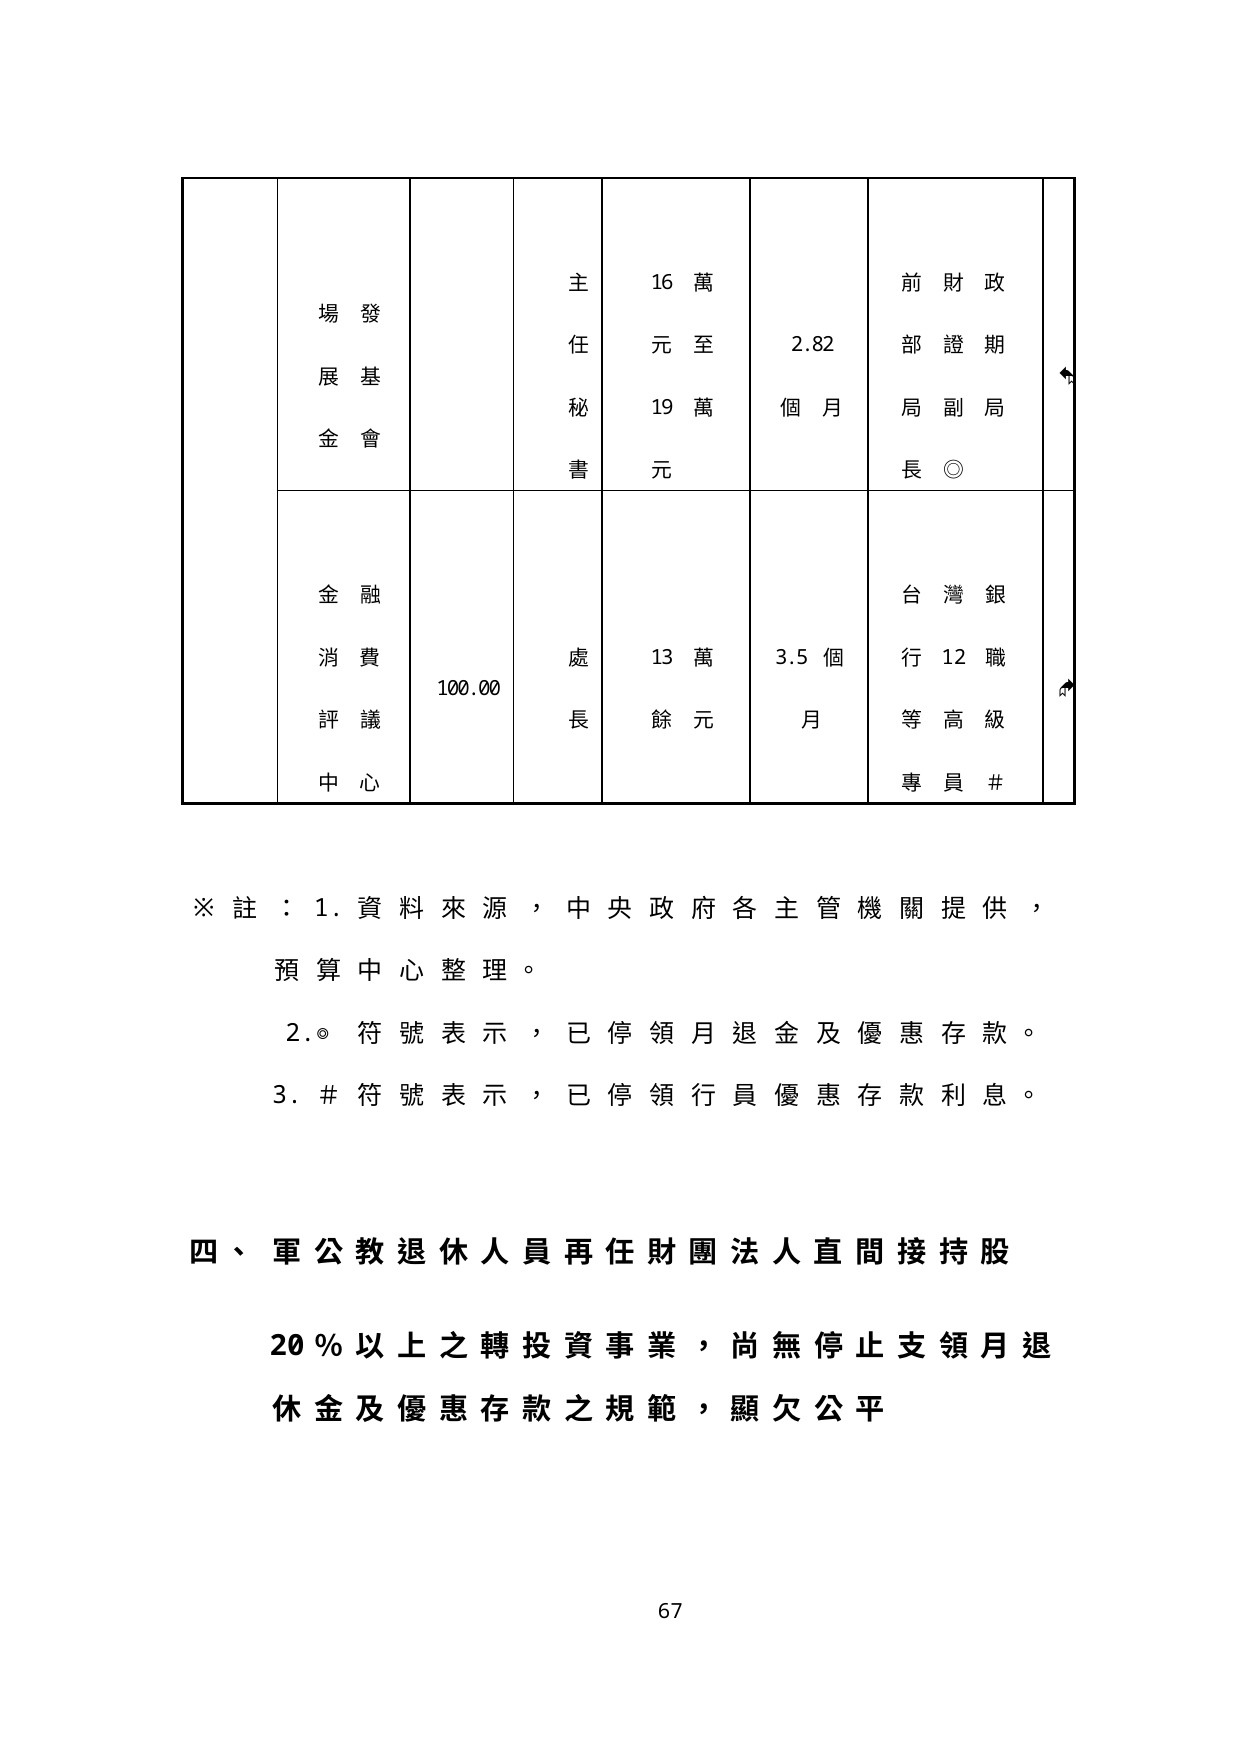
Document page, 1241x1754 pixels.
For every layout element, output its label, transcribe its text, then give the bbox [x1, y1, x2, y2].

table_cell 金融消費評議中心 [278, 491, 409, 802]
table_cell 3.5個月 [751, 491, 867, 802]
table_cell 主任秘書 [514, 179, 601, 490]
table_cell 13萬餘元 [603, 491, 749, 802]
table_cell 前財政部證期局副局長◎ [869, 179, 1042, 490]
text 四、軍公教退休人員再任財團法人直間接持股20％以上之轉投資事業，尚無停止支領月退休金及優惠存款之規範，顯欠公平 [183, 1177, 1058, 1427]
table_cell  [1044, 491, 1073, 802]
text 3.＃符號表示，已停領行員優惠存款利息。 [256, 1052, 1058, 1115]
table_cell  [1044, 179, 1073, 490]
table_cell [411, 179, 513, 490]
table_cell 場發展基金會 [278, 179, 409, 490]
table_cell 100.00 [411, 491, 513, 802]
table_cell 16萬元至19萬元 [603, 179, 749, 490]
table_cell 處長 [514, 491, 601, 802]
table_cell 2.82個月 [751, 179, 867, 490]
table_cell [184, 179, 277, 802]
table_cell 台灣銀行12職等高級專員＃ [869, 491, 1042, 802]
text ※註：1.資料來源，中央政府各主管機關提供，預算中心整理。 [183, 865, 1058, 990]
text 2.◎符號表示，已停領月退金及優惠存款。 [256, 990, 1058, 1052]
